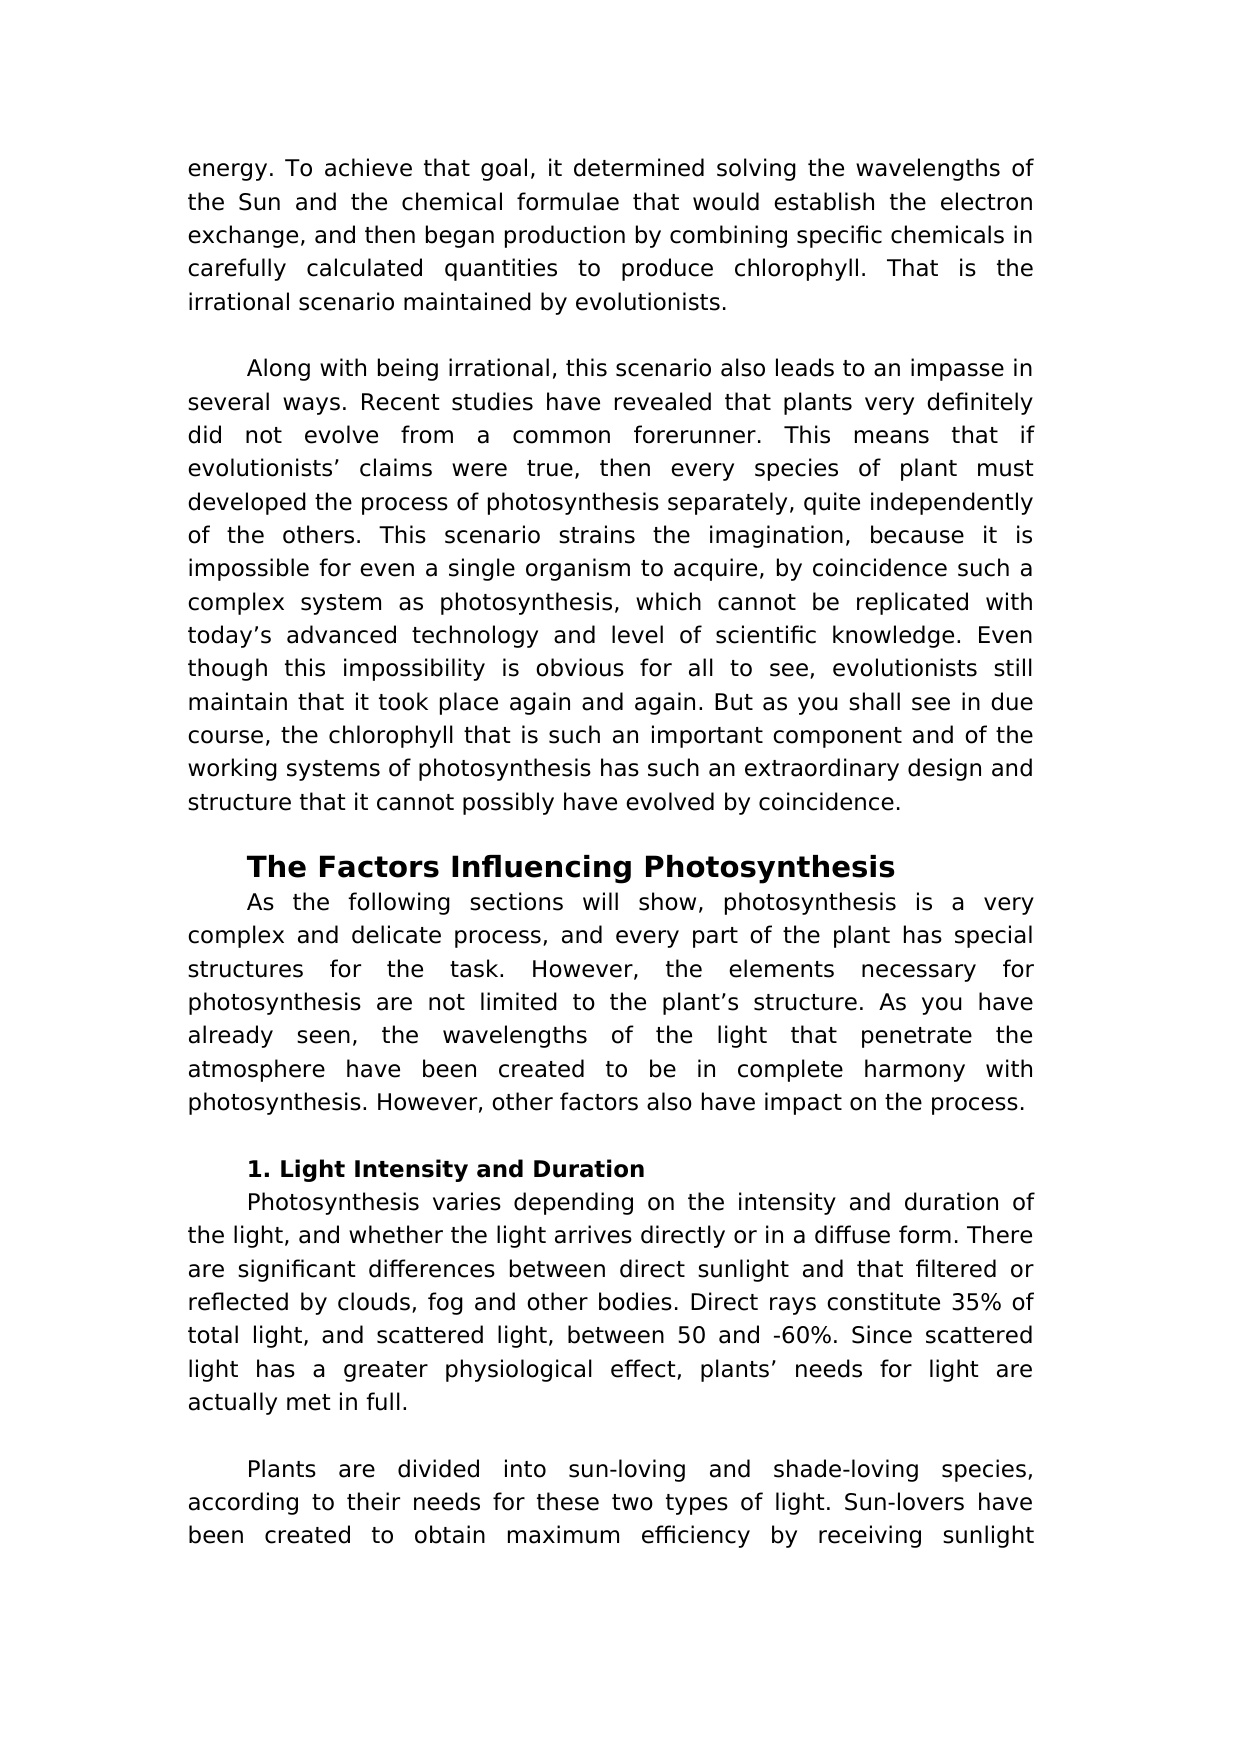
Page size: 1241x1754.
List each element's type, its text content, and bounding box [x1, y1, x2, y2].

text energy. To achieve that goal, it determined solving the wavelengths of the Sun and the chemical formulae that would establish the electron exchange, and then began production by combining specific chemicals in carefully calculated quantities to produce chlorophyll. That is the irrational scenario maintained by evolutionists. [187, 150, 1035, 317]
text Plants are divided into sun-loving and shade-loving species, according to their needs for these two types of light. Sun-lovers have been created to obtain maximum efficiency by receiving sunlight [187, 1451, 1035, 1551]
text 1. Light Intensity and Duration [187, 1151, 1035, 1184]
text As the following sections will show, photosynthesis is a very complex and delicate process, and every part of the plant has special structures for the task. However, the elements necessary for photosynthesis are not limited to the plant’s structure. As you have already seen, the wavelengths of the light that penetrate the atmosphere have been created to be in complete harmony with photosynthesis. However, other factors also have impact on the process. [187, 884, 1035, 1117]
text The Factors Influencing Photosynthesis [187, 850, 1035, 884]
text Along with being irrational, this scenario also leads to an impasse in several ways. Recent studies have revealed that plants very definitely did not evolve from a common forerunner. This means that if evolutionists’ claims were true, then every species of plant must developed the process of photosynthesis separately, quite independently of the others. This scenario strains the imagination, because it is impossible for even a single organism to acquire, by coincidence such a complex system as photosynthesis, which cannot be replicated with today’s advanced technology and level of scientific knowledge. Even though this impossibility is obvious for all to see, evolutionists still maintain that it took place again and again. But as you shall see in due course, the chlorophyll that is such an important component and of the working systems of photosynthesis has such an extraordinary design and structure that it cannot possibly have evolved by coincidence. [187, 350, 1035, 817]
text Photosynthesis varies depending on the intensity and duration of the light, and whether the light arrives directly or in a diffuse form. There are significant differences between direct sunlight and that filtered or reflected by clouds, fog and other bodies. Direct rays constitute 35% of total light, and scattered light, between 50 and -60%. Since scattered light has a greater physiological effect, plants’ needs for light are actually met in full. [187, 1184, 1035, 1417]
